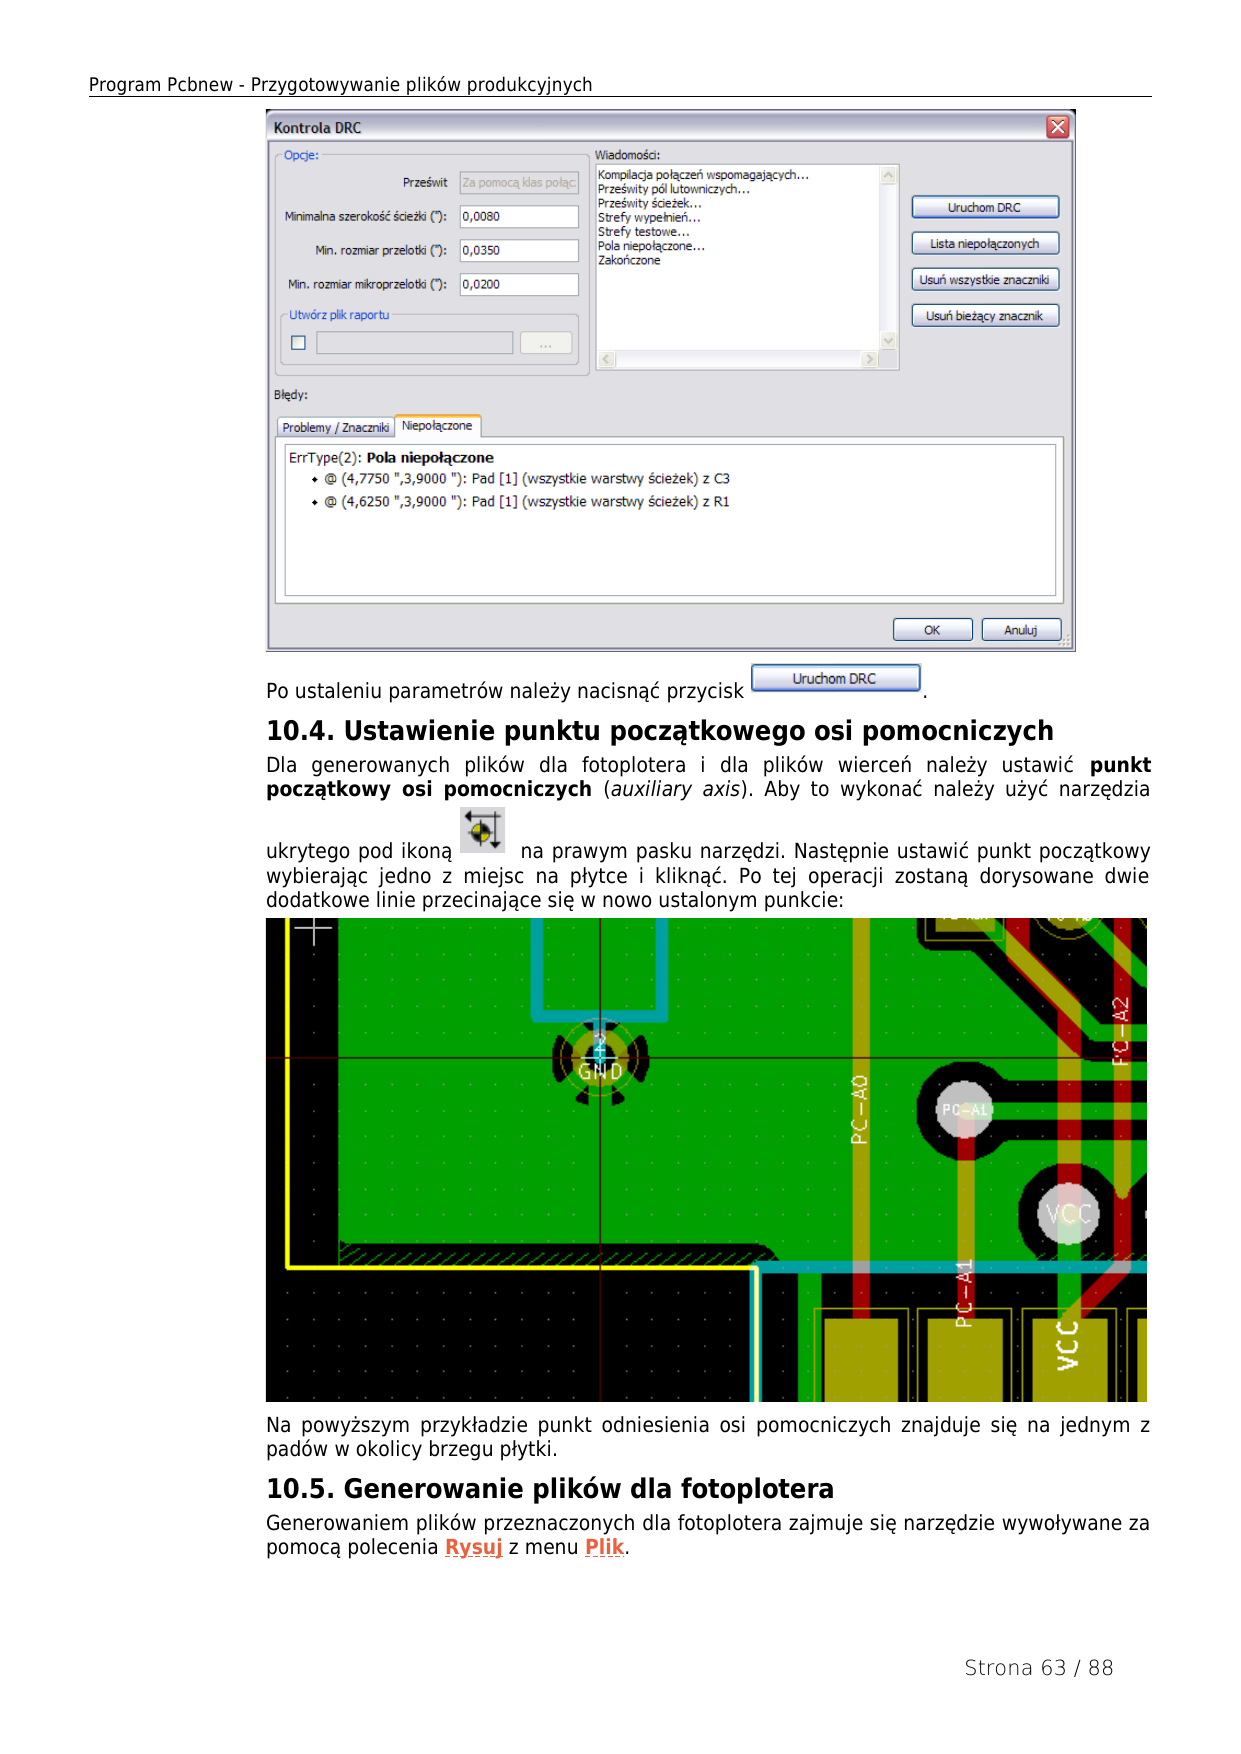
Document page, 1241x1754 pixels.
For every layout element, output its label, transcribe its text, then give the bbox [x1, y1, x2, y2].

subtitle Ustawienie punktu początkowego osi pomocniczych [266, 716, 1152, 747]
picture [265, 918, 1147, 1402]
picture [265, 109, 1076, 652]
text Dla generowanych plików dla fotoplotera i dla plików wierceń należy ustawić punkt początkowy osi pomocniczych (auxiliary axis). Aby to wykonać należy użyć narzędzia ukrytego pod ikoną na prawym pasku narzędzi. Następnie ustawić punkt początkowy wybierając jedno z miejsc na płytce i kliknąć. Po tej operacji zostaną dorysowane dwie dodatkowe linie przecinające się w nowo ustalonym punkcie: [266, 753, 1152, 913]
subtitle Generowanie plików dla fotoplotera [266, 1473, 1152, 1505]
text Na powyższym przykładzie punkt odniesienia osi pomocniczych znajduje się na jednym z padów w okolicy brzegu płytki. [266, 1412, 1152, 1461]
text Po ustaleniu parametrów należy nacisnąć przycisk . [266, 658, 1152, 704]
text Generowaniem plików przeznaczonych dla fotoplotera zajmuje się narzędzie wywoływane za pomocą polecenia Rysuj z menu Plik. [266, 1511, 1152, 1559]
picture [750, 663, 922, 693]
